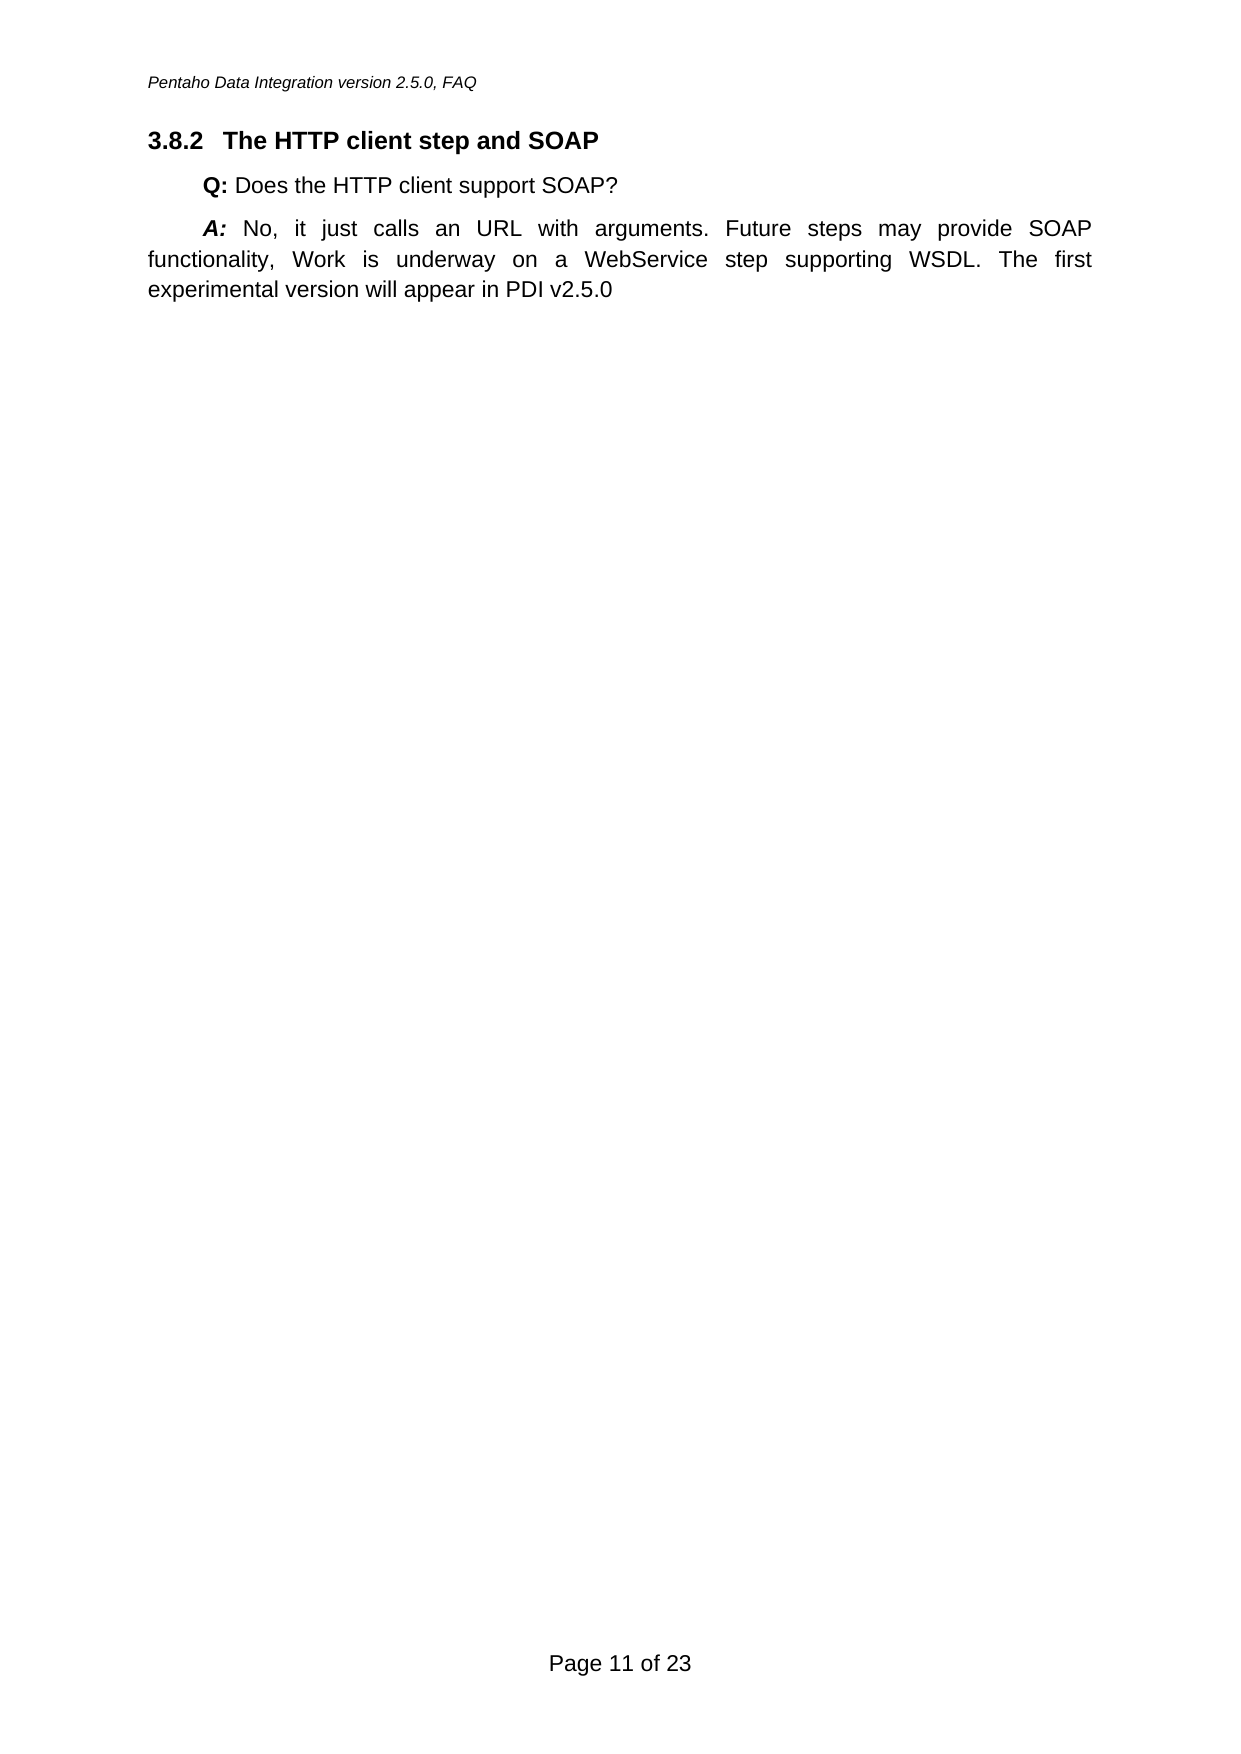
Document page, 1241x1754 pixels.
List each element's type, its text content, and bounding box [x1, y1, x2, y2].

subtitle The HTTP client step and SOAP [148, 127, 1092, 154]
text A: No, it just calls an URL with arguments. Future steps may provide SOAP functionality, Work is underway on a WebService step supporting WSDL. The first experimental version will appear in PDI v2.5.0 [148, 216, 1092, 303]
text Q: Does the HTTP client support SOAP? [148, 172, 1092, 198]
